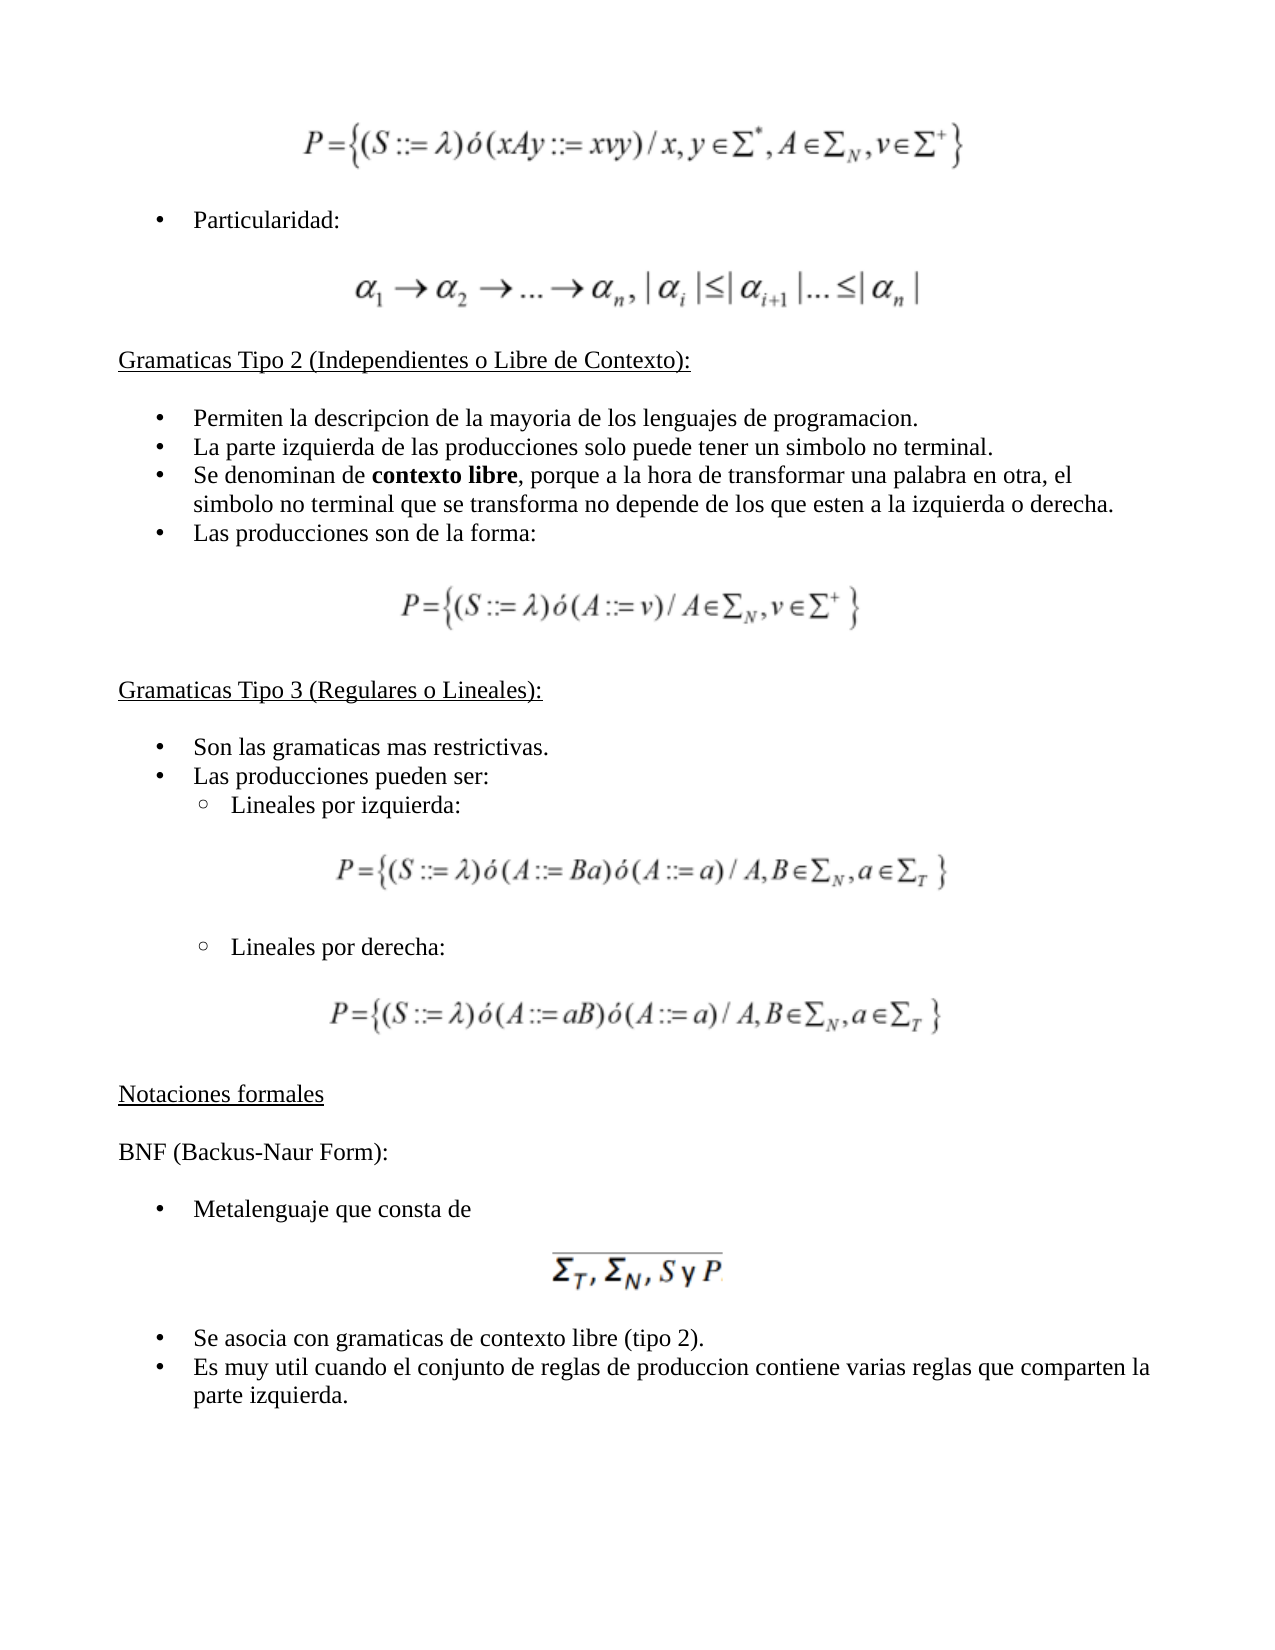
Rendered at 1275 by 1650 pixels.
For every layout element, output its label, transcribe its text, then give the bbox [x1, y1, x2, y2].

picture [325, 847, 951, 904]
list Lineales por izquierda: [193, 790, 1157, 818]
list Se denominan de contexto libre, porque a la hora de transformar una palabra en otra, el simbolo no terminal que se transforma no depende de los que esten a la izquierda o derecha. [156, 461, 1157, 518]
list Es muy util cuando el conjunto de reglas de produccion contiene varias reglas que comparten la parte izquierda. [156, 1352, 1157, 1409]
picture [552, 1251, 723, 1294]
list Se asocia con gramaticas de contexto libre (tipo 2). [156, 1323, 1157, 1352]
text Notaciones formales [118, 1079, 1157, 1108]
text BNF (Backus-Naur Form): [118, 1137, 1157, 1166]
list Las producciones pueden ser: [156, 761, 1157, 790]
picture [328, 989, 947, 1051]
list Particularidad: [156, 205, 1157, 233]
picture [394, 575, 881, 646]
text Gramaticas Tipo 2 (Independientes o Libre de Contexto): [118, 346, 1157, 374]
list Permiten la descripcion de la mayoria de los lenguajes de programacion. [156, 403, 1157, 432]
list Las producciones son de la forma: [156, 518, 1157, 547]
picture [346, 262, 929, 317]
picture [298, 118, 977, 176]
list La parte izquierda de las producciones solo puede tener un simbolo no terminal. [156, 432, 1157, 461]
text Gramaticas Tipo 3 (Regulares o Lineales): [118, 675, 1157, 703]
list Son las gramaticas mas restrictivas. [156, 732, 1157, 761]
list Metalenguaje que consta de [156, 1194, 1157, 1223]
list Lineales por derecha: [193, 932, 1157, 961]
